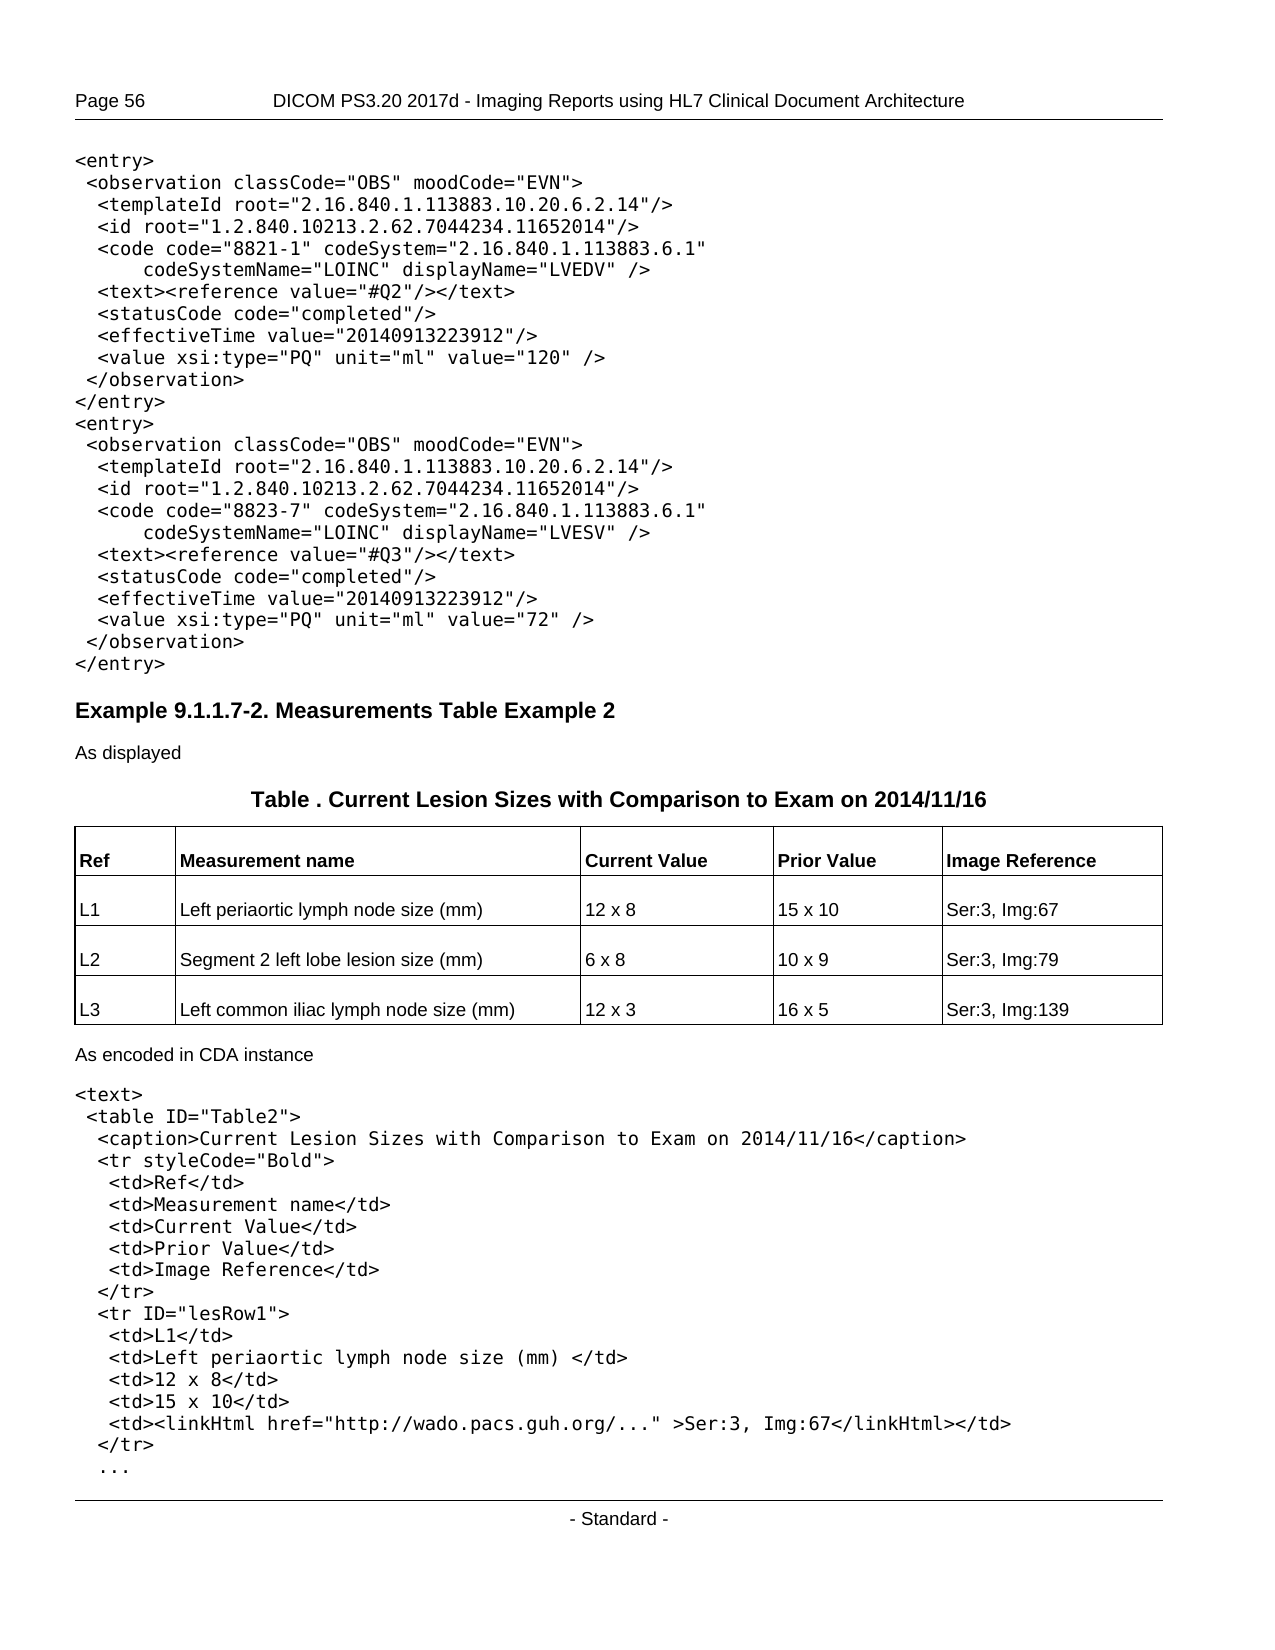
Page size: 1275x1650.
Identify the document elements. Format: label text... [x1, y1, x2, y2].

text As displayed [75, 742, 1162, 764]
text <entry> <observation classCode="OBS" moodCode="EVN"> <templateId root="2.16.840.1.113883.10.20.6.2.14"/> <id root="1.2.840.10213.2.62.7044234.11652014"/> <code code="8821-1" codeSystem="2.16.840.1.113883.6.1" codeSystemName="LOINC" displayName="LVEDV" /> <text><reference value="#Q2"/></text> <statusCode code="completed"/> <effectiveTime value="20140913223912"/> <value xsi:type="PQ" unit="ml" value="120" /> </observation> </entry> <entry> <observation classCode="OBS" moodCode="EVN"> <templateId root="2.16.840.1.113883.10.20.6.2.14"/> <id root="1.2.840.10213.2.62.7044234.11652014"/> <code code="8823-7" codeSystem="2.16.840.1.113883.6.1" codeSystemName="LOINC" displayName="LVESV" /> <text><reference value="#Q3"/></text> <statusCode code="completed"/> <effectiveTime value="20140913223912"/> <value xsi:type="PQ" unit="ml" value="72" /> </observation> </entry> [75, 150, 1162, 675]
text <text> <table ID="Table2"> <caption>Current Lesion Sizes with Comparison to Exam on 2014/11/16</caption> <tr styleCode="Bold"> <td>Ref</td> <td>Measurement name</td> <td>Current Value</td> <td>Prior Value</td> <td>Image Reference</td> </tr> <tr ID="lesRow1"> <td>L1</td> <td>Left periaortic lymph node size (mm) </td> <td>12 x 8</td> <td>15 x 10</td> <td><linkHtml href="http://wado.pacs.guh.org/..." >Ser:3, Img:67</linkHtml></td> </tr> ... [75, 1084, 1162, 1478]
table_cell L1 [76, 876, 175, 925]
table_header Measurement name [176, 827, 580, 875]
table_header Current Value [581, 827, 773, 875]
table_cell L2 [76, 926, 175, 974]
table_cell 16 x 5 [774, 976, 942, 1024]
table_cell Segment 2 left lobe lesion size (mm) [176, 926, 580, 974]
table_cell Ser:3, Img:67 [943, 876, 1162, 925]
table_cell 15 x 10 [774, 876, 942, 925]
table_cell 10 x 9 [774, 926, 942, 974]
table_cell L3 [76, 976, 175, 1024]
table_cell Ser:3, Img:79 [943, 926, 1162, 974]
table_header Prior Value [774, 827, 942, 875]
table_cell 12 x 3 [581, 976, 773, 1024]
text Table . Current Lesion Sizes with Comparison to Exam on 2014/11/16 [75, 786, 1162, 812]
table_cell Left periaortic lymph node size (mm) [176, 876, 580, 925]
text Example 9.1.1.7-2. Measurements Table Example 2 [75, 697, 1162, 723]
table_cell 6 x 8 [581, 926, 773, 974]
text As encoded in CDA instance [75, 1044, 1162, 1066]
table_cell 12 x 8 [581, 876, 773, 925]
table_header Ref [76, 827, 175, 875]
table_cell Left common iliac lymph node size (mm) [176, 976, 580, 1024]
table_header Image Reference [943, 827, 1162, 875]
table_cell Ser:3, Img:139 [943, 976, 1162, 1024]
